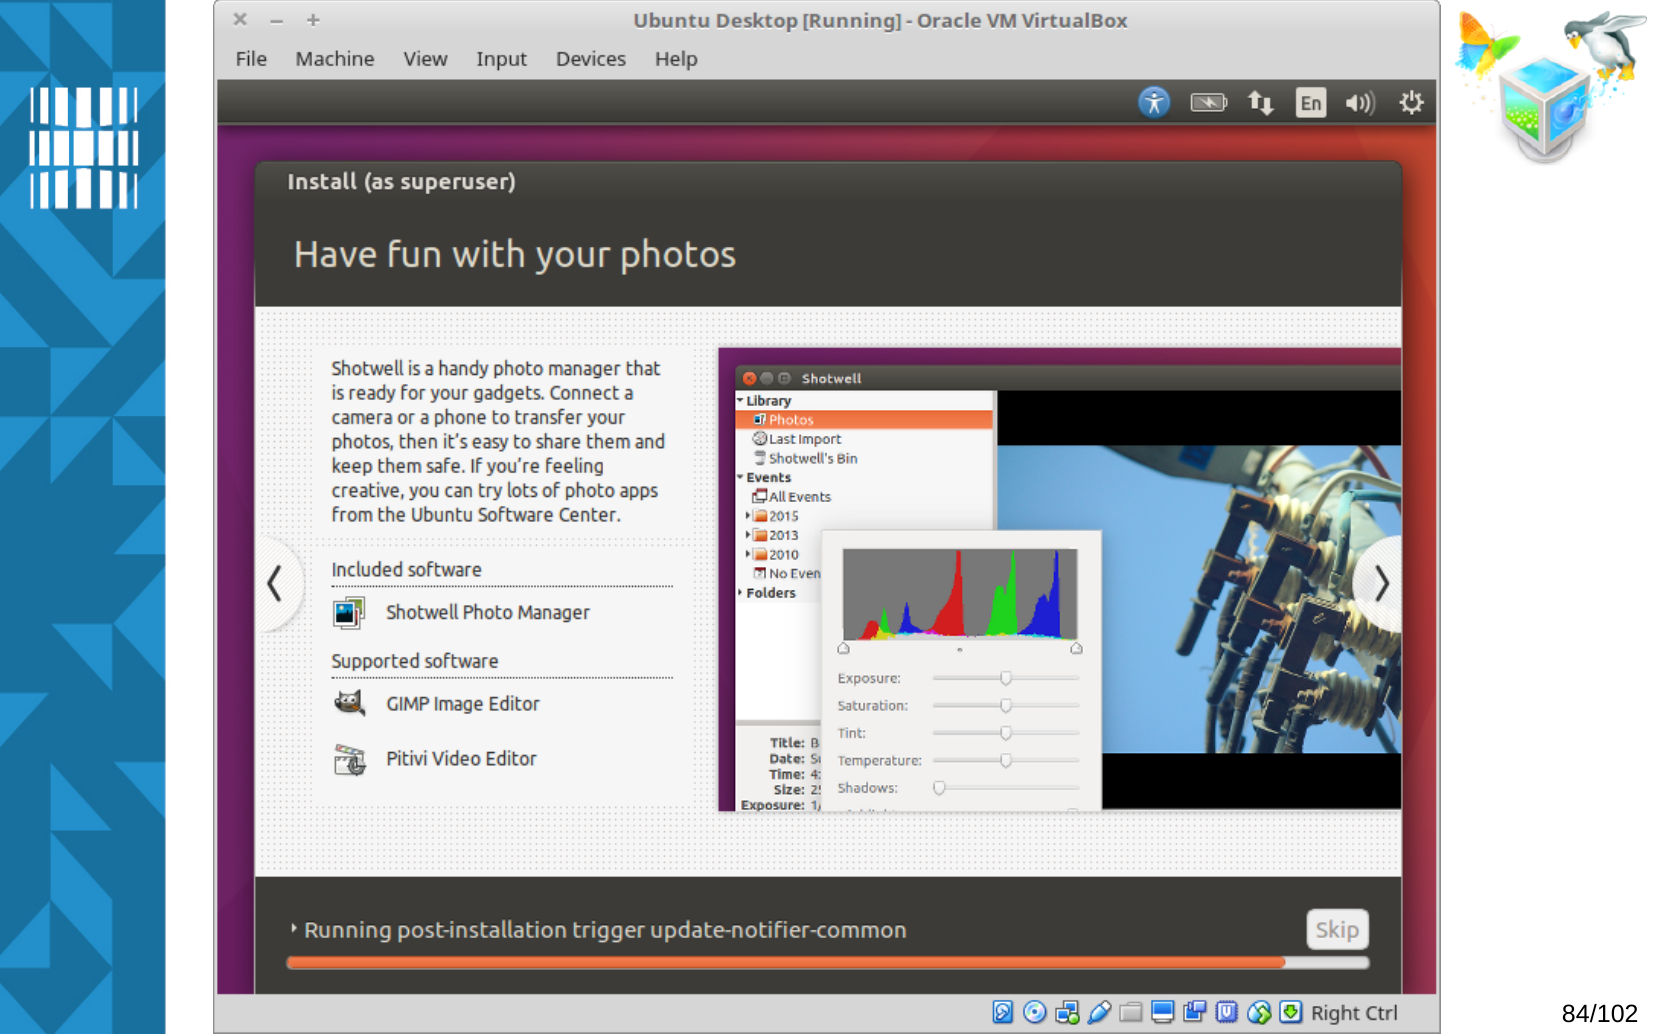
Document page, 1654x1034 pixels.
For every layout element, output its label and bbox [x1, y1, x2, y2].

picture [1452, 7, 1653, 166]
picture [213, 0, 1441, 1034]
